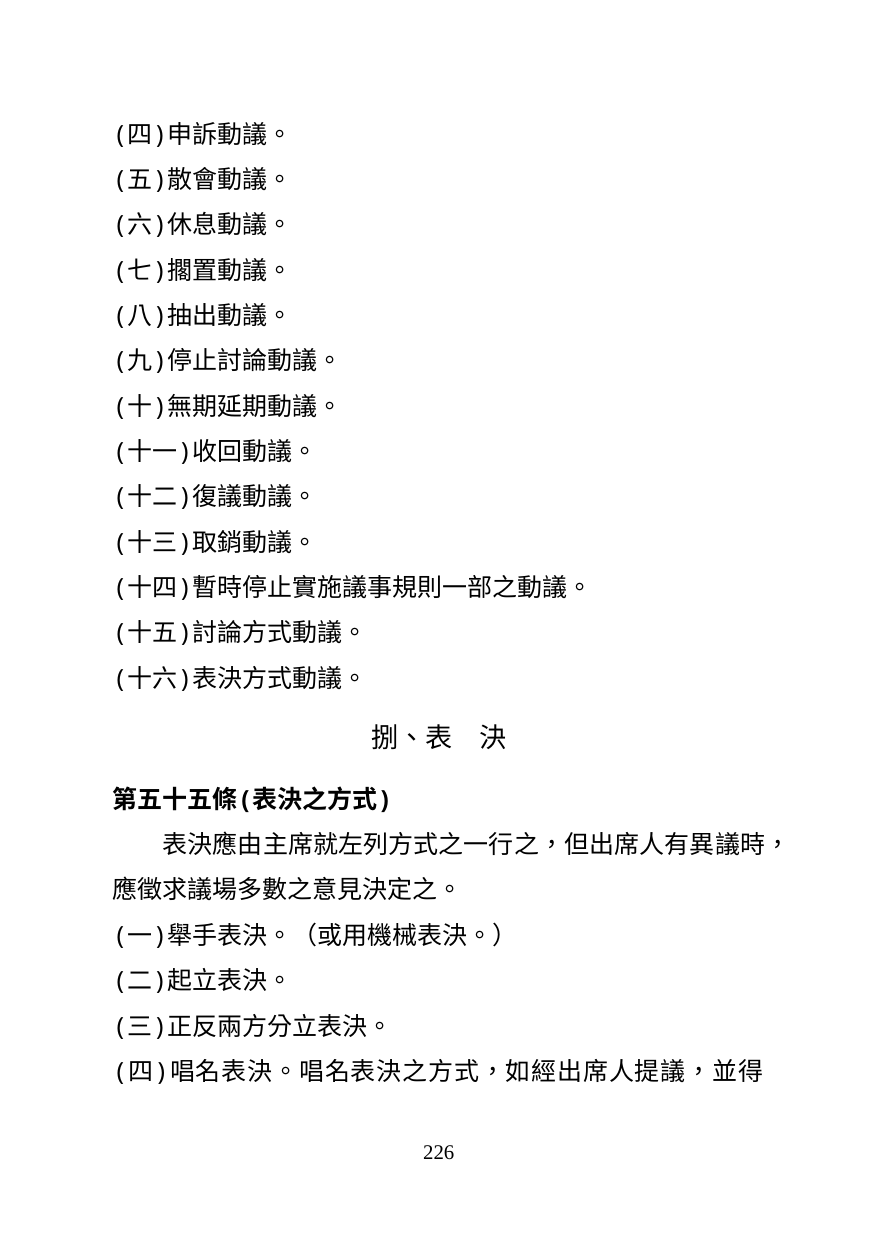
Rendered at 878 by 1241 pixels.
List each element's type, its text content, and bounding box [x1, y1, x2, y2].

text (三)正反兩方分立表決。 [112, 1006, 765, 1042]
text (四)申訴動議。 [112, 114, 765, 151]
text (一)舉手表決。（或用機械表決。） [112, 915, 765, 952]
text (十一)收回動議。 [112, 431, 765, 468]
text (十二)復議動議。 [112, 477, 765, 513]
text (四)唱名表決。唱名表決之方式，如經出席人提議，並得 [112, 1051, 765, 1087]
text 表決應由主席就左列方式之一行之，但出席人有異議時，應徵求議場多數之意見決定之。 [112, 825, 765, 906]
text (十三)取銷動議。 [112, 522, 765, 558]
text (二)起立表決。 [112, 961, 765, 997]
text (十)無期延期動議。 [112, 386, 765, 422]
text 捌、表 決 [112, 716, 765, 755]
text (九)停止討論動議。 [112, 341, 765, 377]
text 第五十五條(表決之方式) [112, 779, 765, 816]
text (七)擱置動議。 [112, 250, 765, 286]
text (十六)表決方式動議。 [112, 658, 765, 694]
text (十四)暫時停止實施議事規則一部之動議。 [112, 567, 765, 604]
text (十五)討論方式動議。 [112, 613, 765, 649]
text (五)散會動議。 [112, 159, 765, 196]
text (六)休息動議。 [112, 205, 765, 241]
text (八)抽出動議。 [112, 296, 765, 332]
